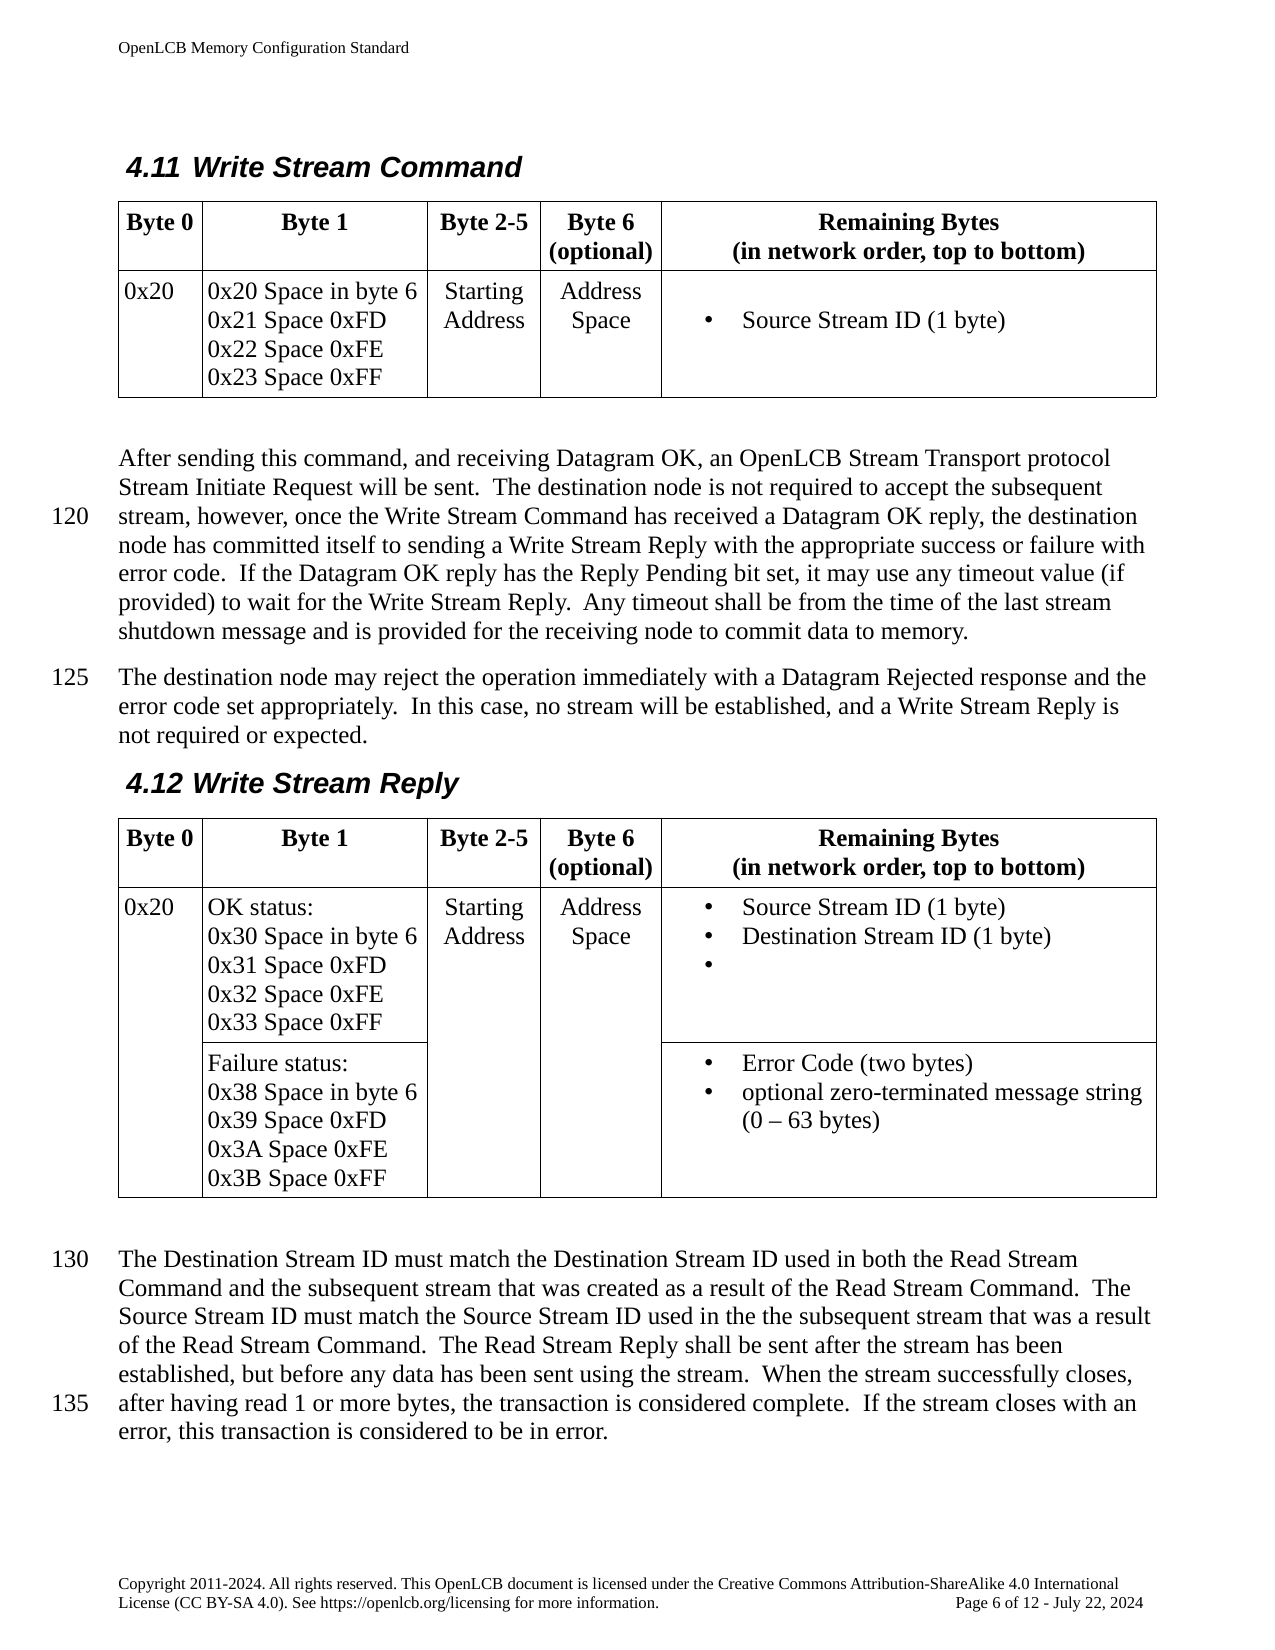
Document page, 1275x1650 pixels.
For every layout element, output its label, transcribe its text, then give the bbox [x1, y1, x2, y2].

table_header Byte 1 [203, 202, 427, 270]
table_cell Starting Address [428, 888, 540, 1197]
table_header Byte 0 [119, 202, 202, 270]
table_cell Source Stream ID (1 byte) Destination Stream ID (1 byte) [662, 888, 1156, 1042]
table_cell Source Stream ID (1 byte) [662, 271, 1156, 397]
table_header Byte 0 [119, 819, 202, 887]
table_cell 0x20 [119, 888, 202, 1197]
table_cell Address Space [541, 271, 661, 397]
table_cell Failure status: 0x38 Space in byte 6 0x39 Space 0xFD 0x3A Space 0xFE 0x3B Space 0xFF [203, 1043, 427, 1197]
table_cell OK status: 0x30 Space in byte 6 0x31 Space 0xFD 0x32 Space 0xFE 0x33 Space 0xFF [203, 888, 427, 1042]
text The destination node may reject the operation immediately with a Datagram Rejected response and the error code set appropriately. In this case, no stream will be established, and a Write Stream Reply is not required or expected. [118, 662, 1157, 749]
table_cell Starting Address [428, 271, 540, 397]
subtitle Write Stream Command [118, 150, 1157, 183]
table_header Remaining Bytes (in network order, top to bottom) [662, 819, 1156, 887]
text After sending this command, and receiving Datagram OK, an OpenLCB Stream Transport protocol Stream Initiate Request will be sent. The destination node is not required to accept the subsequent stream, however, once the Write Stream Command has received a Datagram OK reply, the destination node has committed itself to sending a Write Stream Reply with the appropriate success or failure with error code. If the Datagram OK reply has the Reply Pending bit set, it may use any timeout value (if provided) to wait for the Write Stream Reply. Any timeout shall be from the time of the last stream shutdown message and is provided for the receiving node to commit data to memory. [118, 443, 1157, 645]
table_header Byte 2-5 [428, 202, 540, 270]
table_cell Address Space [541, 888, 661, 1197]
subtitle Write Stream Reply [118, 766, 1157, 800]
table_header Remaining Bytes (in network order, top to bottom) [662, 202, 1156, 270]
table_cell 0x20 Space in byte 6 0x21 Space 0xFD 0x22 Space 0xFE 0x23 Space 0xFF [203, 271, 427, 397]
table_cell 0x20 [119, 271, 202, 397]
table_cell Error Code (two bytes) optional zero-terminated message string (0 – 63 bytes) [662, 1043, 1156, 1197]
table_header Byte 2-5 [428, 819, 540, 887]
table_header Byte 6 (optional) [541, 202, 661, 270]
table_header Byte 1 [203, 819, 427, 887]
text The Destination Stream ID must match the Destination Stream ID used in both the Read Stream Command and the subsequent stream that was created as a result of the Read Stream Command. The Source Stream ID must match the Source Stream ID used in the the subsequent stream that was a result of the Read Stream Command. The Read Stream Reply shall be sent after the stream has been established, but before any data has been sent using the stream. When the stream successfully closes, after having read 1 or more bytes, the transaction is considered complete. If the stream closes with an error, this transaction is considered to be in error. [118, 1244, 1157, 1445]
table_header Byte 6 (optional) [541, 819, 661, 887]
